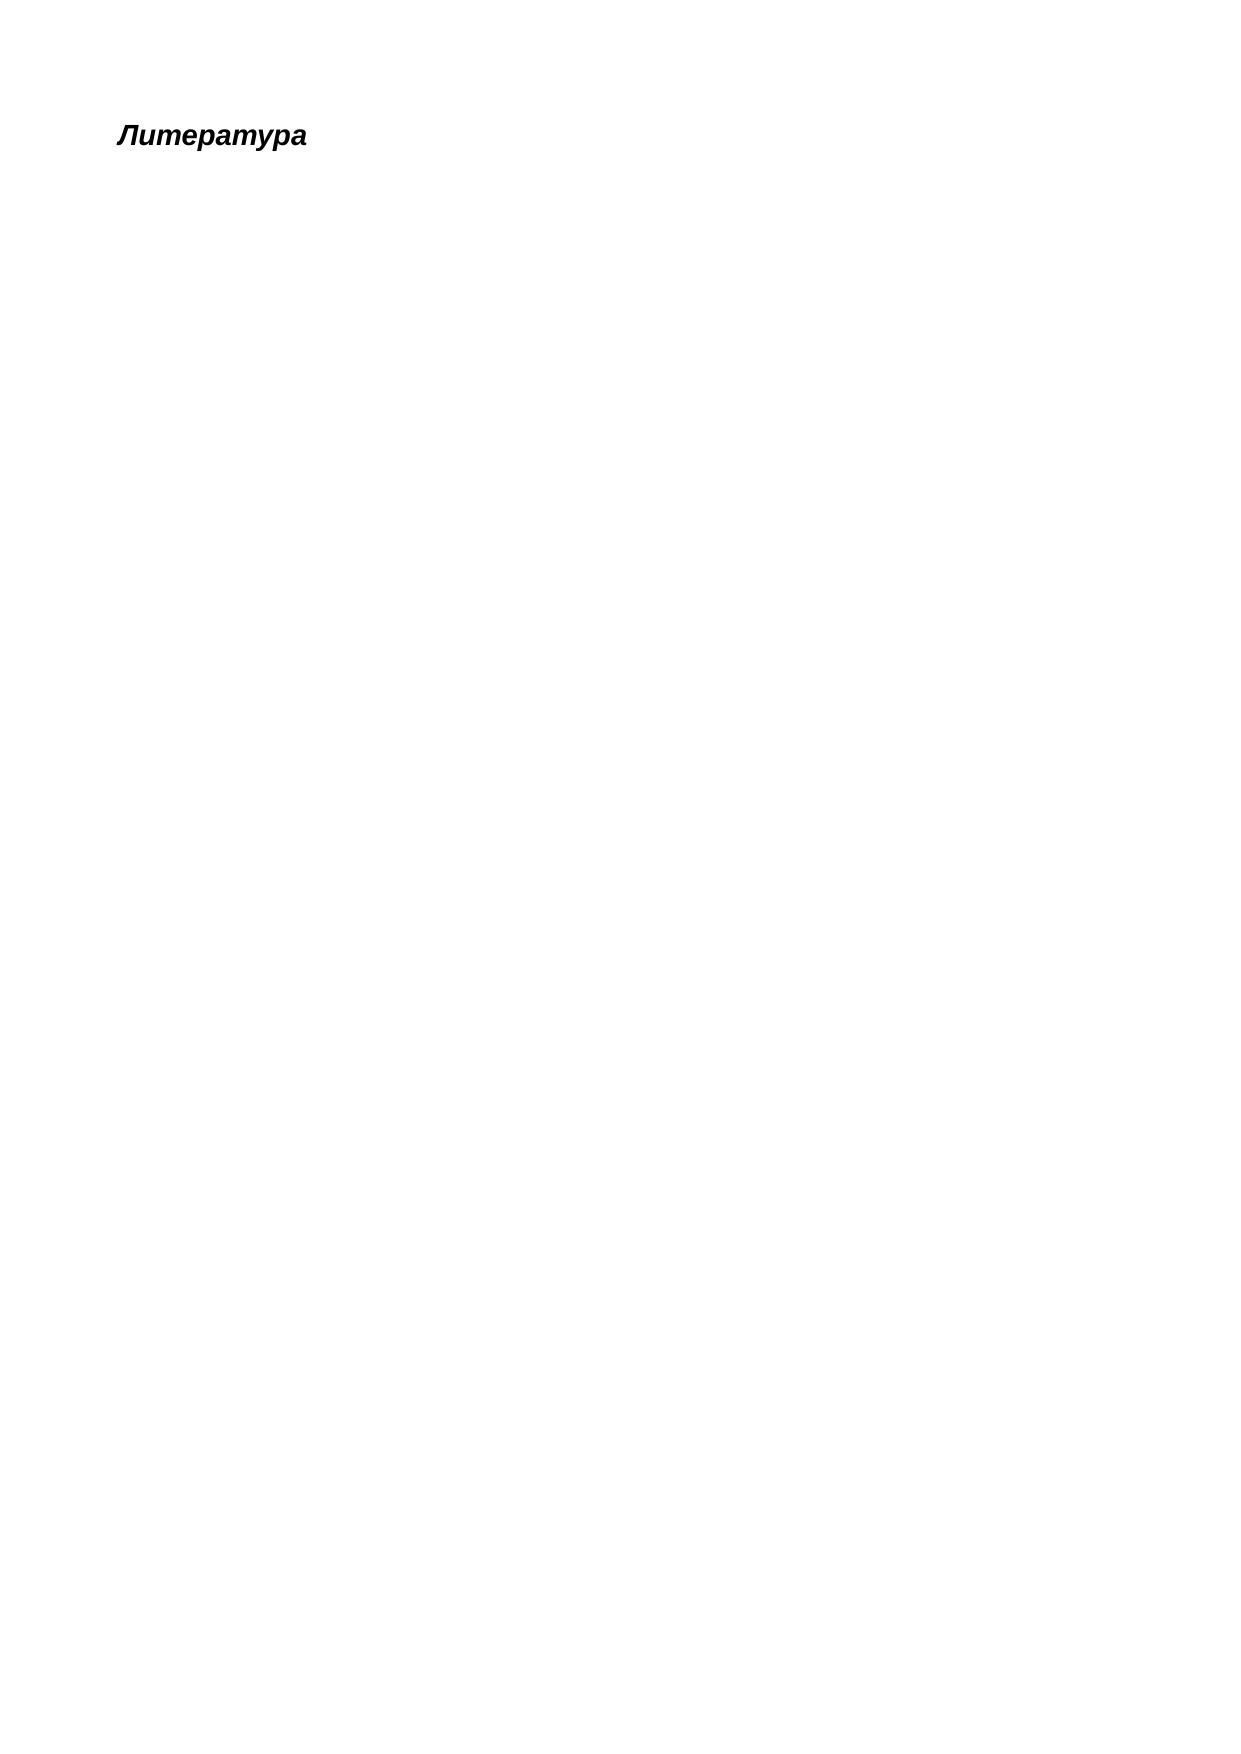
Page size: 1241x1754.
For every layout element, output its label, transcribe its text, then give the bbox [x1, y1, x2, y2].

subtitle Литература [118, 118, 1122, 152]
